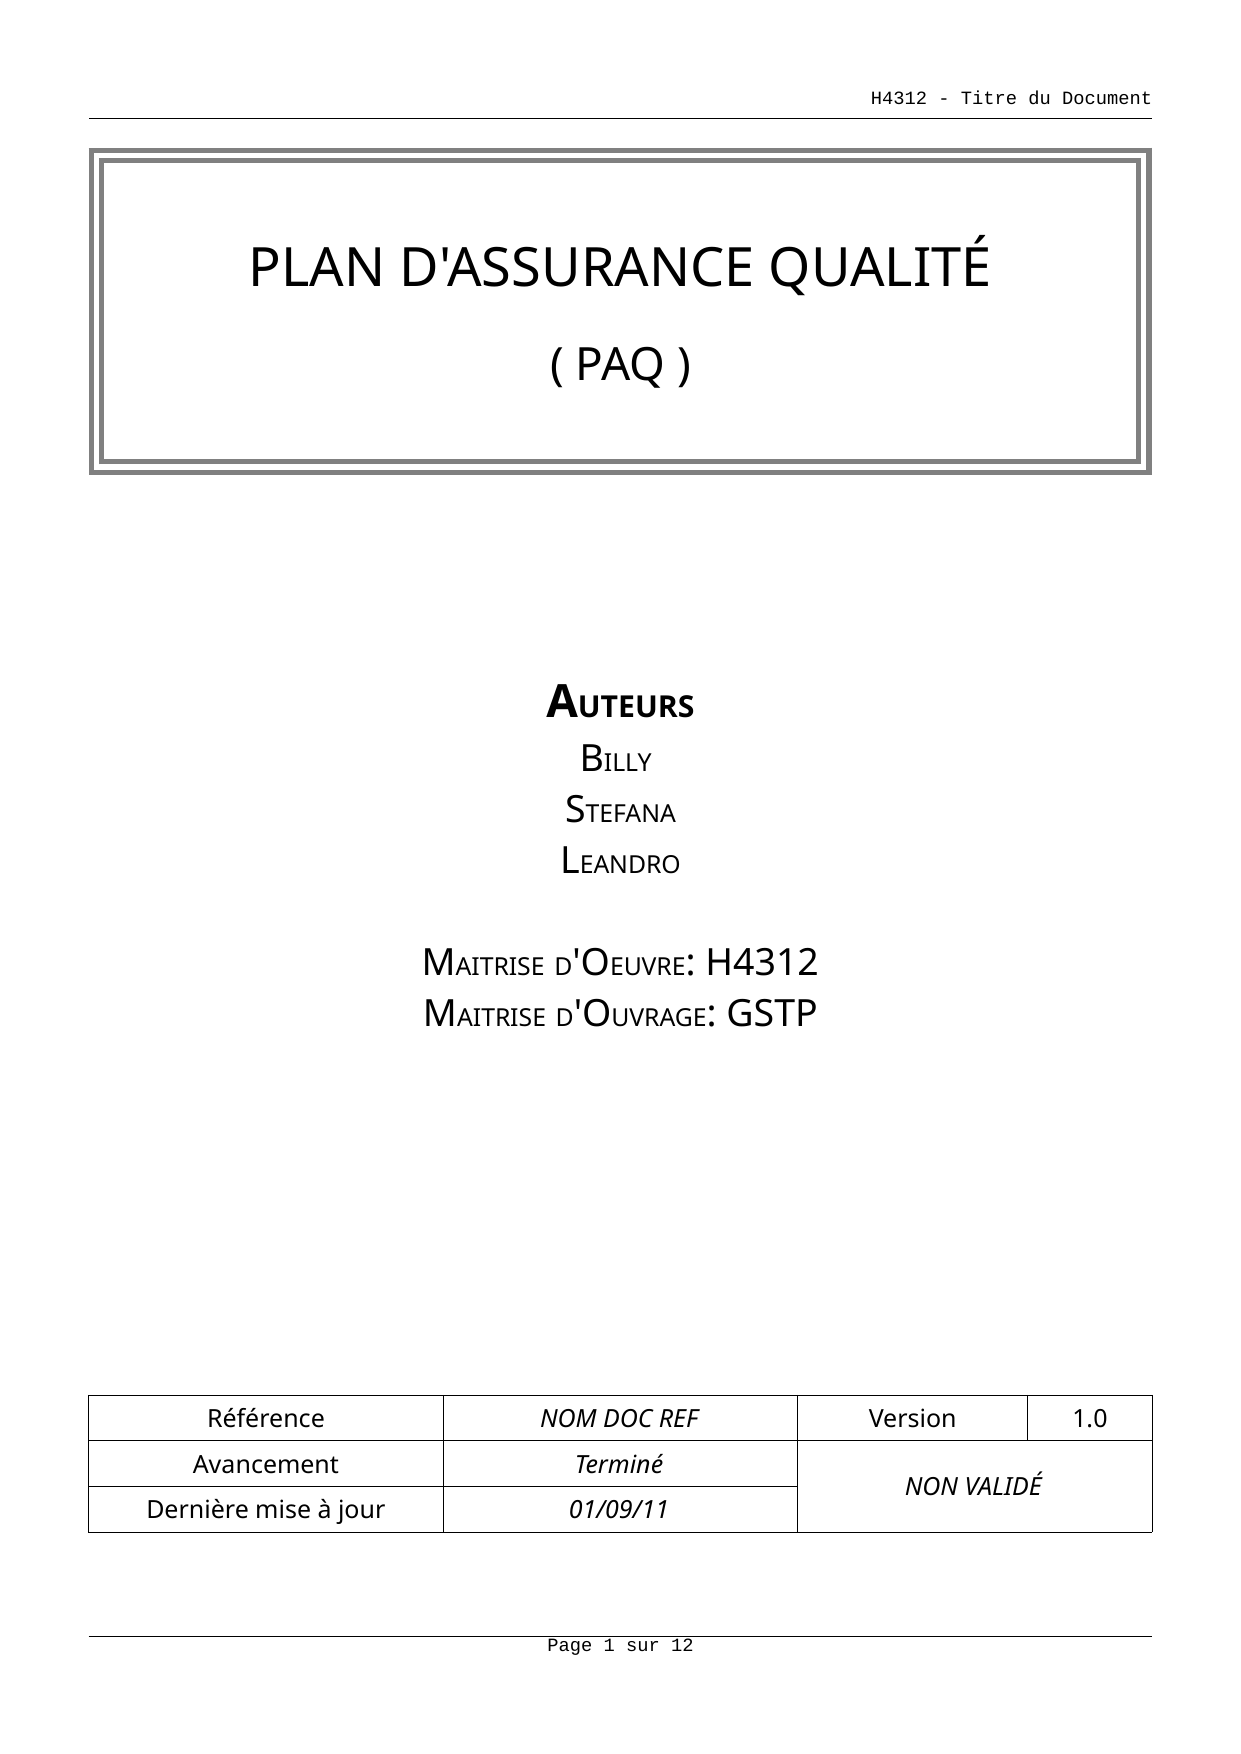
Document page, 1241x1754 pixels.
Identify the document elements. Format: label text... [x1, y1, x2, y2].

text Billy [88, 731, 1152, 782]
text Plan d'Assurance Qualité [104, 210, 1136, 302]
table_header NOM DOC REF [444, 1396, 797, 1440]
table_cell Avancement [89, 1441, 443, 1486]
table_header Référence [89, 1396, 443, 1440]
text Maitrise d'Ouvrage: GSTP [88, 986, 1152, 1037]
table_cell Terminé [444, 1441, 797, 1486]
table_header 1.0 [1028, 1396, 1152, 1440]
text ( PAQ ) [104, 313, 1136, 376]
text [1141, 313, 1146, 376]
table_cell NON VALIDÉ [798, 1441, 1152, 1532]
table_cell Dernière mise à jour [89, 1487, 443, 1532]
table_header Version [798, 1396, 1027, 1440]
text Maitrise d'Oeuvre: H4312 [88, 935, 1152, 986]
text Auteurs [88, 669, 1152, 731]
text Leandro [88, 833, 1152, 884]
text [94, 313, 99, 376]
table_cell 01/09/11 [444, 1487, 797, 1532]
text Stefana [88, 782, 1152, 833]
